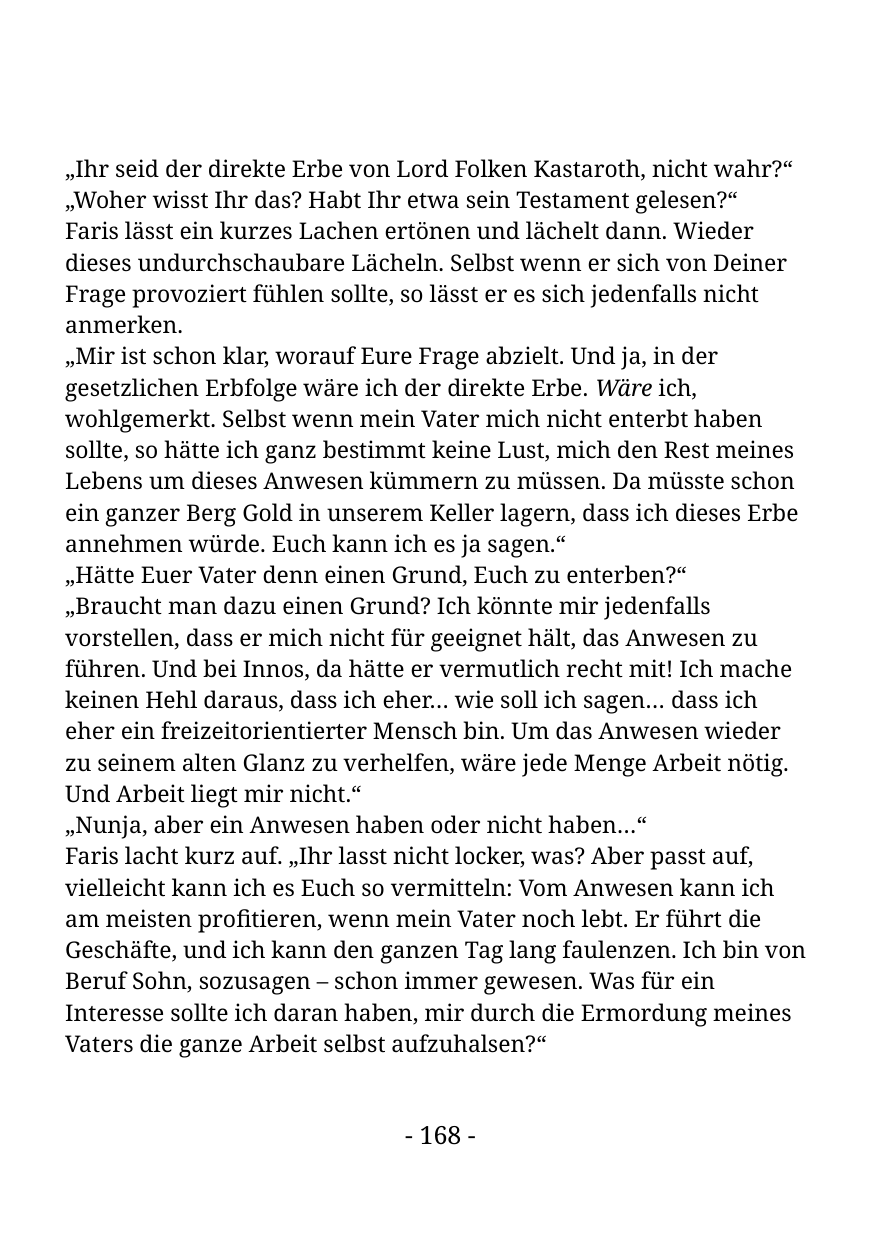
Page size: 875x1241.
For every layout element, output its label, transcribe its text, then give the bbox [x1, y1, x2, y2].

text „Hätte Euer Vater denn einen Grund, Euch zu enterben?“ [65, 559, 809, 590]
text „Woher wisst Ihr das? Habt Ihr etwa sein Testament gelesen?“ [65, 184, 809, 215]
text Faris lacht kurz auf. „Ihr lasst nicht locker, was? Aber passt auf, vielleicht kann ich es Euch so vermitteln: Vom Anwesen kann ich am meisten profitieren, wenn mein Vater noch lebt. Er führt die Geschäfte, und ich kann den ganzen Tag lang faulenzen. Ich bin von Beruf Sohn, sozusagen – schon immer gewesen. Was für ein Interesse sollte ich daran haben, mir durch die Ermordung meines Vaters die ganze Arbeit selbst aufzuhalsen?“ [65, 840, 809, 1059]
text „Braucht man dazu einen Grund? Ich könnte mir jedenfalls vorstellen, dass er mich nicht für geeignet hält, das Anwesen zu führen. Und bei Innos, da hätte er vermutlich recht mit! Ich mache keinen Hehl daraus, dass ich eher… wie soll ich sagen… dass ich eher ein freizeitorientierter Mensch bin. Um das Anwesen wieder zu seinem alten Glanz zu verhelfen, wäre jede Menge Arbeit nötig. Und Arbeit liegt mir nicht.“ [65, 590, 809, 809]
text „Nunja, aber ein Anwesen haben oder nicht haben…“ [65, 809, 809, 840]
text Faris lässt ein kurzes Lachen ertönen und lächelt dann. Wieder dieses undurchschaubare Lächeln. Selbst wenn er sich von Deiner Frage provoziert fühlen sollte, so lässt er es sich jedenfalls nicht anmerken. [65, 215, 809, 340]
text „Mir ist schon klar, worauf Eure Frage abzielt. Und ja, in der gesetzlichen Erbfolge wäre ich der direkte Erbe. Wäre ich, wohlgemerkt. Selbst wenn mein Vater mich nicht enterbt haben sollte, so hätte ich ganz bestimmt keine Lust, mich den Rest meines Lebens um dieses Anwesen kümmern zu müssen. Da müsste schon ein ganzer Berg Gold in unserem Keller lagern, dass ich dieses Erbe annehmen würde. Euch kann ich es ja sagen.“ [65, 340, 809, 559]
text „Ihr seid der direkte Erbe von Lord Folken Kastaroth, nicht wahr?“ [65, 153, 809, 184]
